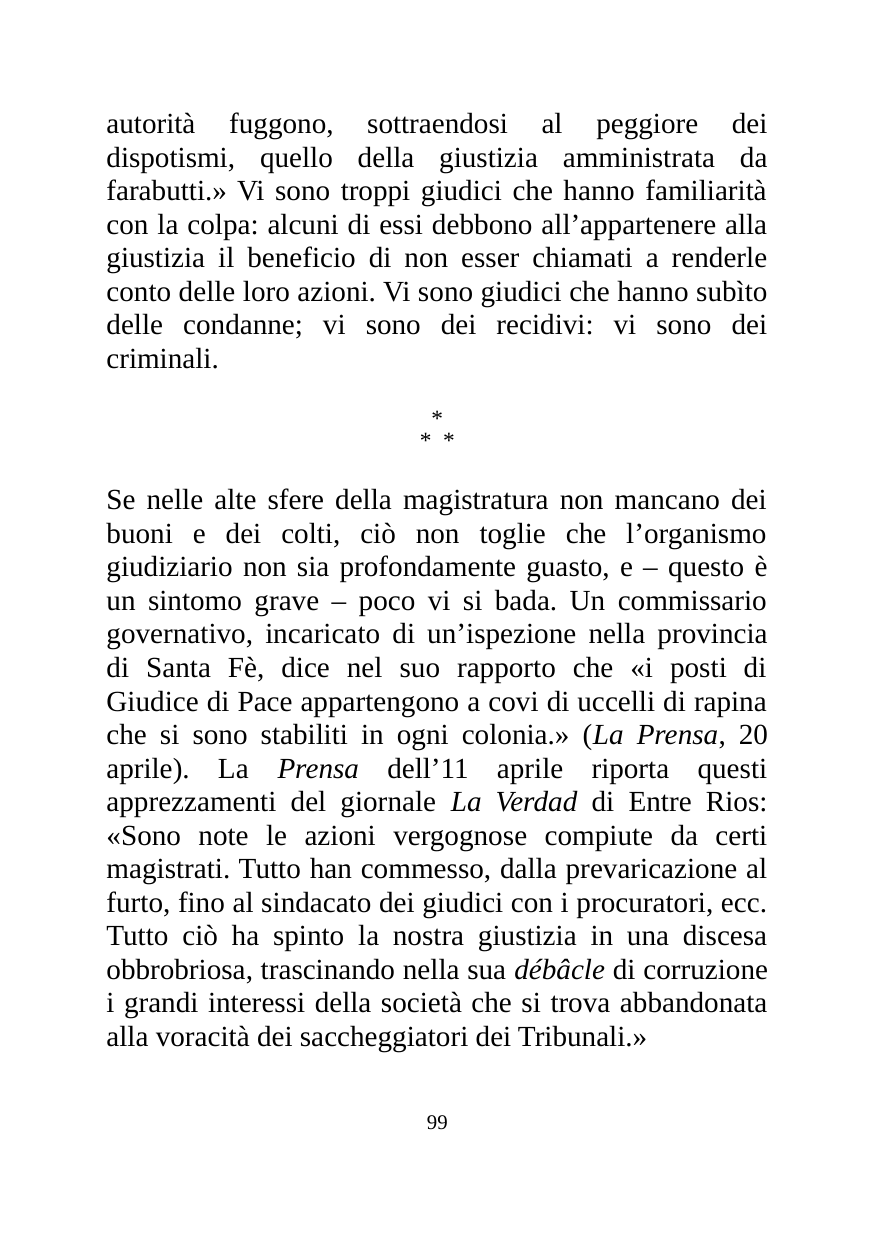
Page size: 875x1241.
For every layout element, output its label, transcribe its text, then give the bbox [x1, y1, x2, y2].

text Se nelle alte sfere della magistratura non mancano dei buoni e dei colti, ciò non toglie che l’organismo giudiziario non sia profondamente guasto, e – questo è un sintomo grave – poco vi si bada. Un commissario governativo, incaricato di un’ispezione nella provincia di Santa Fè, dice nel suo rapporto che «i posti di Giudice di Pace appartengono a covi di uccelli di rapina che si sono stabiliti in ogni colonia.» (La Prensa, 20 aprile). La Prensa dell’11 aprile riporta questi apprezzamenti del giornale La Verdad di Entre Rios: «Sono note le azioni vergognose compiute da certi magistrati. Tutto han commesso, dalla prevaricazione al furto, fino al sindacato dei giudici con i procuratori, ecc. Tutto ciò ha spinto la nostra giustizia in una discesa obbrobriosa, trascinando nella sua débâcle di corruzione i grandi interessi della società che si trova abbandonata alla voracità dei saccheggiatori dei Tribunali.» [106, 482, 768, 1053]
text *** [106, 404, 768, 453]
text autorità fuggono, sottraendosi al peggiore dei dispotismi, quello della giustizia amministrata da farabutti.» Vi sono troppi giudici che hanno familiarità con la colpa: alcuni di essi debbono all’appartenere alla giustizia il beneficio di non esser chiamati a renderle conto delle loro azioni. Vi sono giudici che hanno subìto delle condanne; vi sono dei recidivi: vi sono dei criminali. [106, 106, 768, 374]
